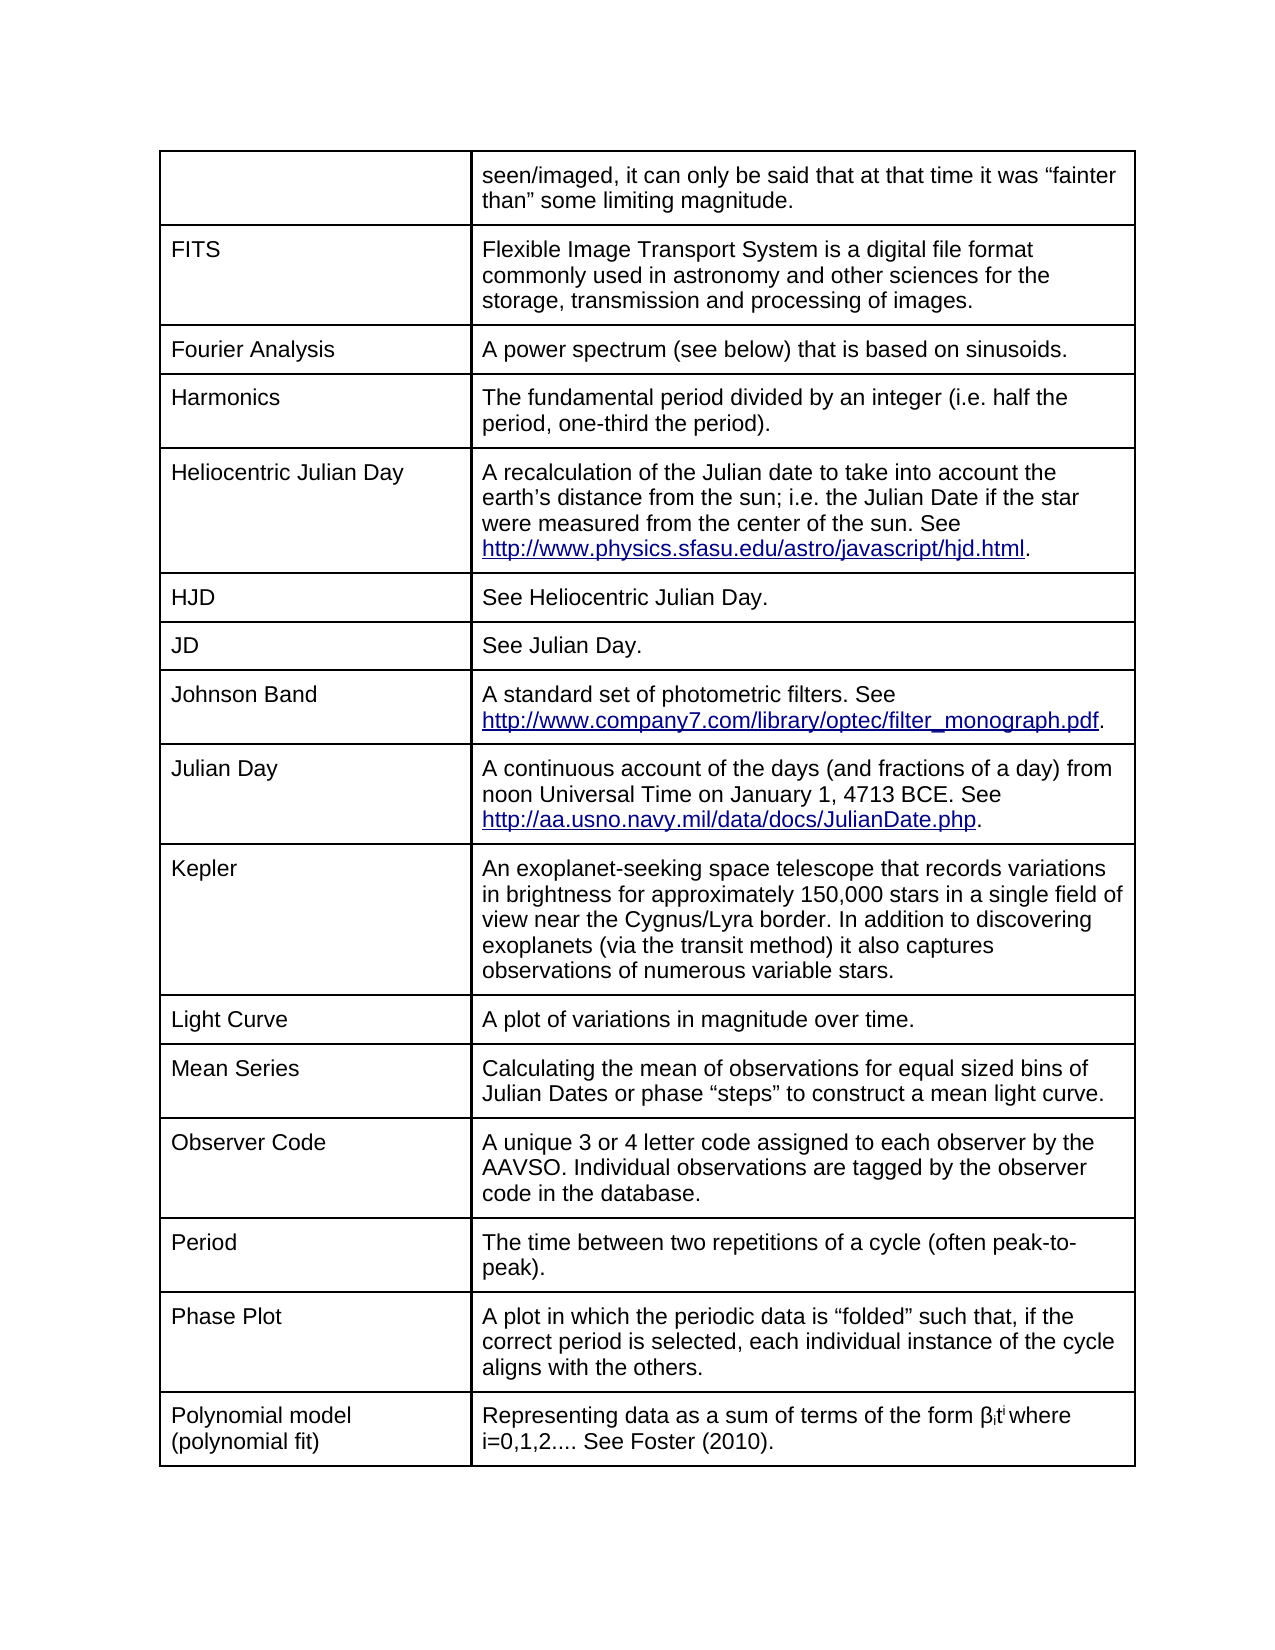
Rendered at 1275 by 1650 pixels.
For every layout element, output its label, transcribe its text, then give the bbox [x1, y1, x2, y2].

table_cell A continuous account of the days (and fractions of a day) from noon Universal Time on January 1, 4713 BCE. See http://aa.usno.navy.mil/data/docs/JulianDate.php. [473, 745, 1134, 843]
table_cell Harmonics [161, 375, 470, 447]
table_cell A plot in which the periodic data is “folded” such that, if the correct period is selected, each individual instance of the cycle aligns with the others. [473, 1293, 1134, 1391]
table_cell Heliocentric Julian Day [161, 449, 470, 572]
table_cell Light Curve [161, 996, 470, 1043]
table_cell A unique 3 or 4 letter code assigned to each observer by the AAVSO. Individual observations are tagged by the observer code in the database. [473, 1119, 1134, 1217]
table_cell HJD [161, 574, 470, 621]
table_cell Julian Day [161, 745, 470, 843]
table_cell Representing data as a sum of terms of the form βiti where i=0,1,2.... See Foster (2010). [473, 1393, 1134, 1465]
table_cell Observer Code [161, 1119, 470, 1217]
table_cell Mean Series [161, 1045, 470, 1117]
table_cell Johnson Band [161, 671, 470, 743]
table_cell Period [161, 1219, 470, 1291]
table_cell A power spectrum (see below) that is based on sinusoids. [473, 326, 1134, 372]
table_cell See Heliocentric Julian Day. [473, 574, 1134, 621]
table_cell A recalculation of the Julian date to take into account the earth’s distance from the sun; i.e. the Julian Date if the star were measured from the center of the sun. See http://www.physics.sfasu.edu/astro/javascript/hjd.html. [473, 449, 1134, 572]
table_cell Flexible Image Transport System is a digital file format commonly used in astronomy and other sciences for the storage, transmission and processing of images. [473, 226, 1134, 324]
table_cell [161, 152, 470, 224]
table_cell A plot of variations in magnitude over time. [473, 996, 1134, 1043]
table_cell Kepler [161, 845, 470, 994]
table_cell The fundamental period divided by an integer (i.e. half the period, one-third the period). [473, 375, 1134, 447]
table_cell seen/imaged, it can only be said that at that time it was “fainter than” some limiting magnitude. [473, 152, 1134, 224]
table_cell Polynomial model (polynomial fit) [161, 1393, 470, 1465]
table_cell Fourier Analysis [161, 326, 470, 372]
table_cell Phase Plot [161, 1293, 470, 1391]
table_cell The time between two repetitions of a cycle (often peak-to-peak). [473, 1219, 1134, 1291]
table_cell See Julian Day. [473, 623, 1134, 669]
table_cell Calculating the mean of observations for equal sized bins of Julian Dates or phase “steps” to construct a mean light curve. [473, 1045, 1134, 1117]
table_cell A standard set of photometric filters. See http://www.company7.com/library/optec/filter_monograph.pdf. [473, 671, 1134, 743]
table_cell JD [161, 623, 470, 669]
table_cell FITS [161, 226, 470, 324]
table_cell An exoplanet-seeking space telescope that records variations in brightness for approximately 150,000 stars in a single field of view near the Cygnus/Lyra border. In addition to discovering exoplanets (via the transit method) it also captures observations of numerous variable stars. [473, 845, 1134, 994]
